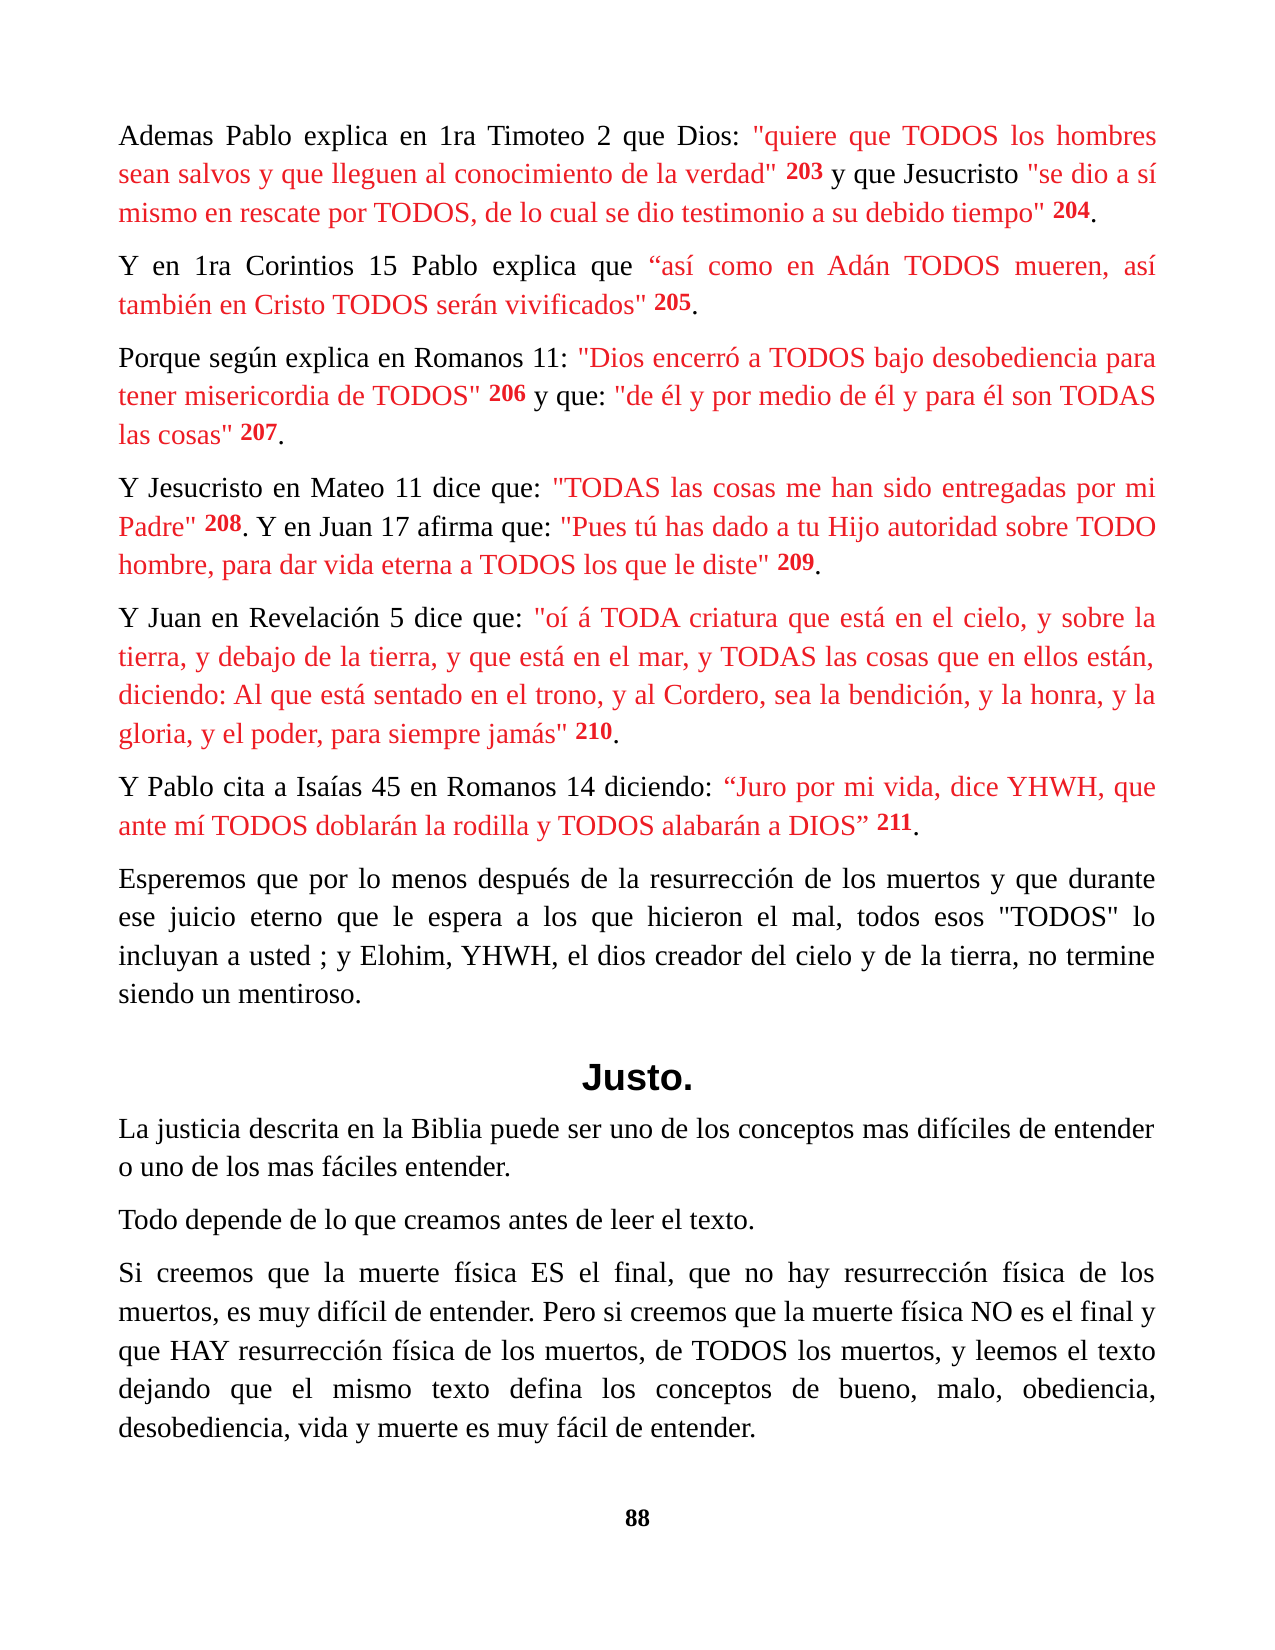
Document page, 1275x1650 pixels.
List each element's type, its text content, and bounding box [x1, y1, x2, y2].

text Porque según explica en Romanos 11: "Dios encerró a TODOS bajo desobediencia para tener misericordia de TODOS" y que: "de él y por medio de él y para él son TODAS las cosas" . [118, 340, 1157, 451]
text Ademas Pablo explica en 1ra Timoteo 2 que Dios: "quiere que TODOS los hombres sean salvos y que lleguen al conocimiento de la verdad" y que Jesucristo "se dio a sí mismo en rescate por TODOS, de lo cual se dio testimonio a su debido tiempo" . [118, 118, 1157, 229]
text Si creemos que la muerte física ES el final, que no hay resurrección física de los muertos, es muy difícil de entender. Pero si creemos que la muerte física NO es el final y que HAY resurrección física de los muertos, de TODOS los muertos, y leemos el texto dejando que el mismo texto defina los conceptos de bueno, malo, obediencia, desobediencia, vida y muerte es muy fácil de entender. [118, 1256, 1157, 1443]
text Y en 1ra Corintios 15 Pablo explica que “así como en Adán TODOS mueren, así también en Cristo TODOS serán vivificados" . [118, 248, 1157, 320]
subtitle Justo. [118, 1054, 1157, 1098]
text Y Jesucristo en Mateo 11 dice que: "TODAS las cosas me han sido entregadas por mi Padre" . Y en Juan 17 afirma que: "Pues tú has dado a tu Hijo autoridad sobre TODO hombre, para dar vida eterna a TODOS los que le diste" . [118, 470, 1157, 581]
text Y Juan en Revelación 5 dice que: "oí á TODA criatura que está en el cielo, y sobre la tierra, y debajo de la tierra, y que está en el mar, y TODAS las cosas que en ellos están, diciendo: Al que está sentado en el trono, y al Cordero, sea la bendición, y la honra, y la gloria, y el poder, para siempre jamás" . [118, 600, 1157, 749]
text La justicia descrita en la Biblia puede ser uno de los conceptos mas difíciles de entender o uno de los mas fáciles entender. [118, 1111, 1157, 1183]
text Todo depende de lo que creamos antes de leer el texto. [118, 1202, 1157, 1236]
text Esperemos que por lo menos después de la resurrección de los muertos y que durante ese juicio eterno que le espera a los que hicieron el mal, todos esos "TODOS" lo incluyan a usted ; y Elohim, YHWH, el dios creador del cielo y de la tierra, no termine siendo un mentiroso. [118, 861, 1157, 1010]
text Y Pablo cita a Isaías 45 en Romanos 14 diciendo: “Juro por mi vida, dice YHWH, que ante mí TODOS doblarán la rodilla y TODOS alabarán a DIOS” . [118, 769, 1157, 841]
